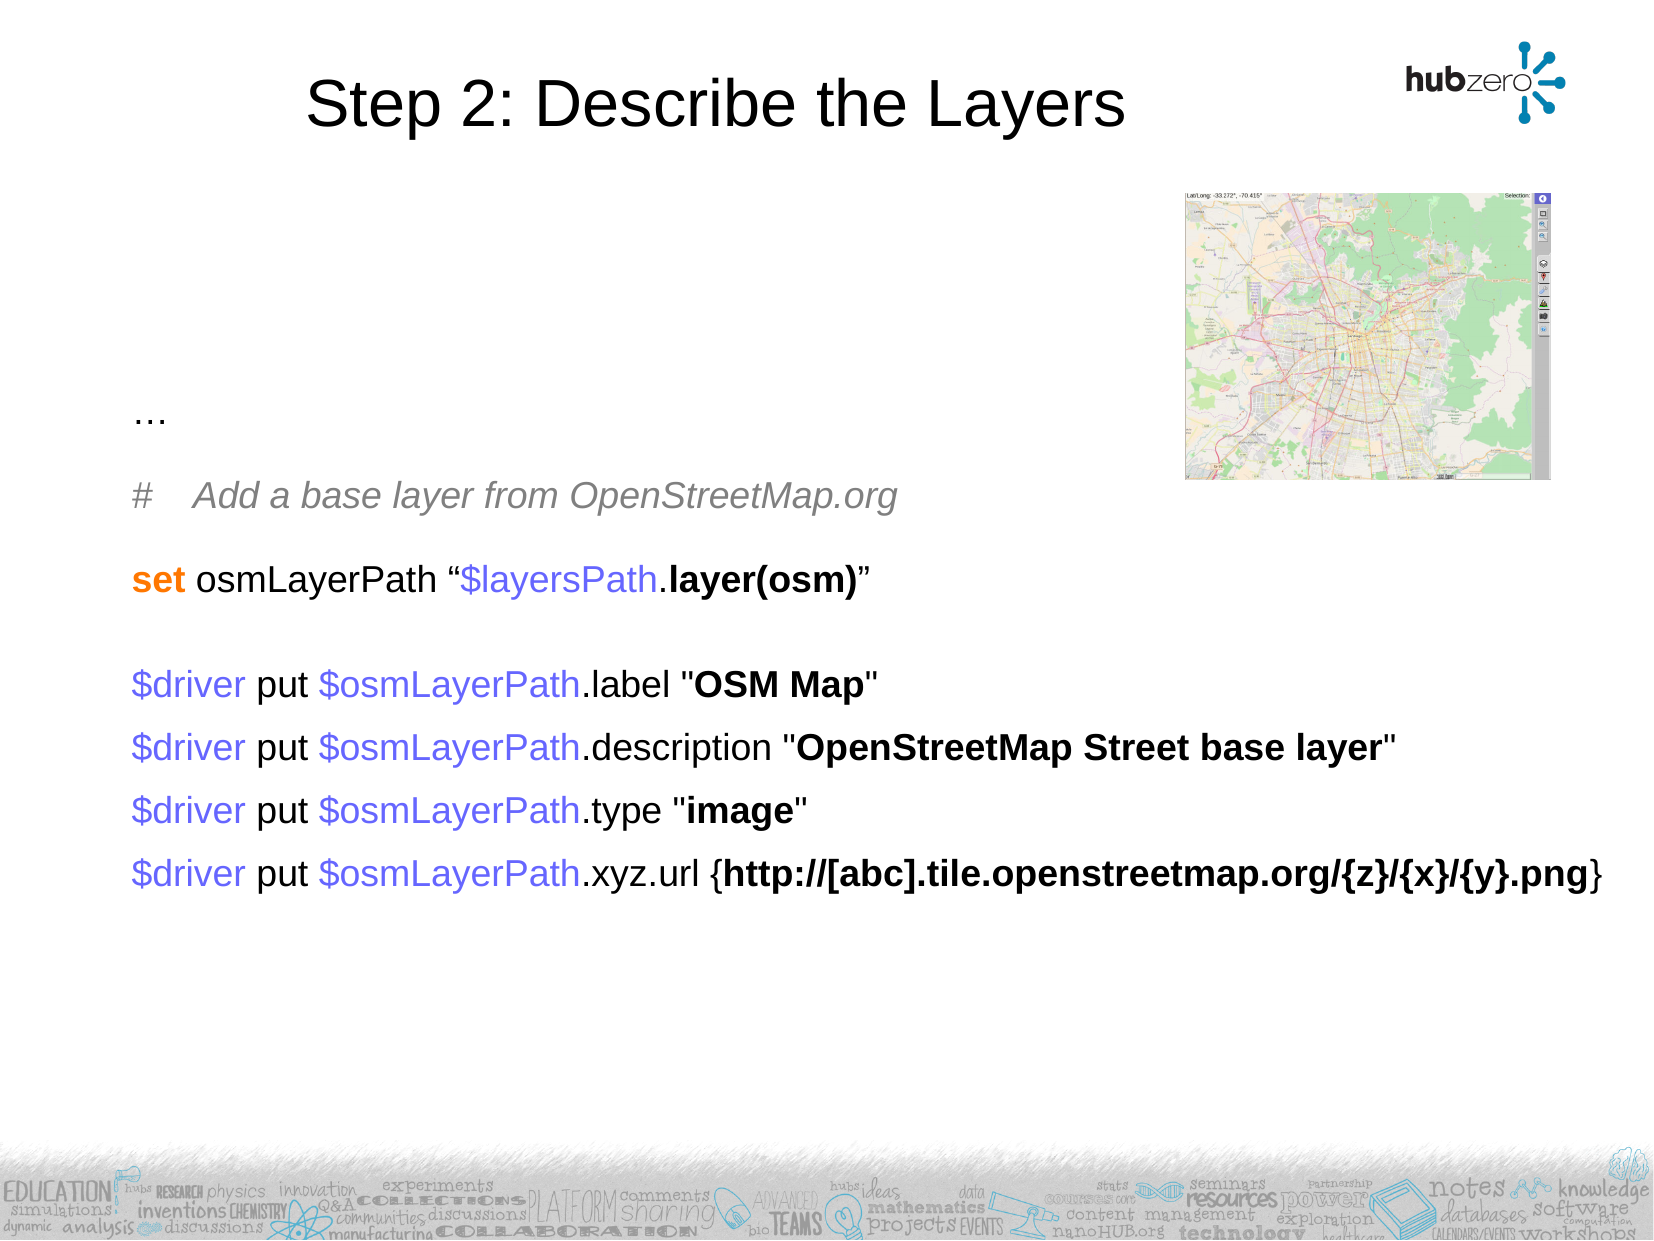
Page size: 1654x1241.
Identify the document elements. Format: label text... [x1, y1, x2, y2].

text_box … # Add a base layer from OpenStreetMap.org set osmLayerPath “$layersPath.layer(osm)” $driver put $osmLayerPath.label "OSM Map" $driver put $osmLayerPath.description "OpenStreetMap Street base layer" $driver put $osmLayerPath.type "image" $driver put $osmLayerPath.xyz.url {http://[abc].tile.openstreetmap.org/{z}/{x}/{y}.png} [116, 383, 1618, 1071]
title Step 2: Describe the Layers [83, 56, 1351, 151]
picture [1402, 38, 1569, 127]
picture [1185, 193, 1551, 383]
picture [0, 1140, 1654, 1240]
